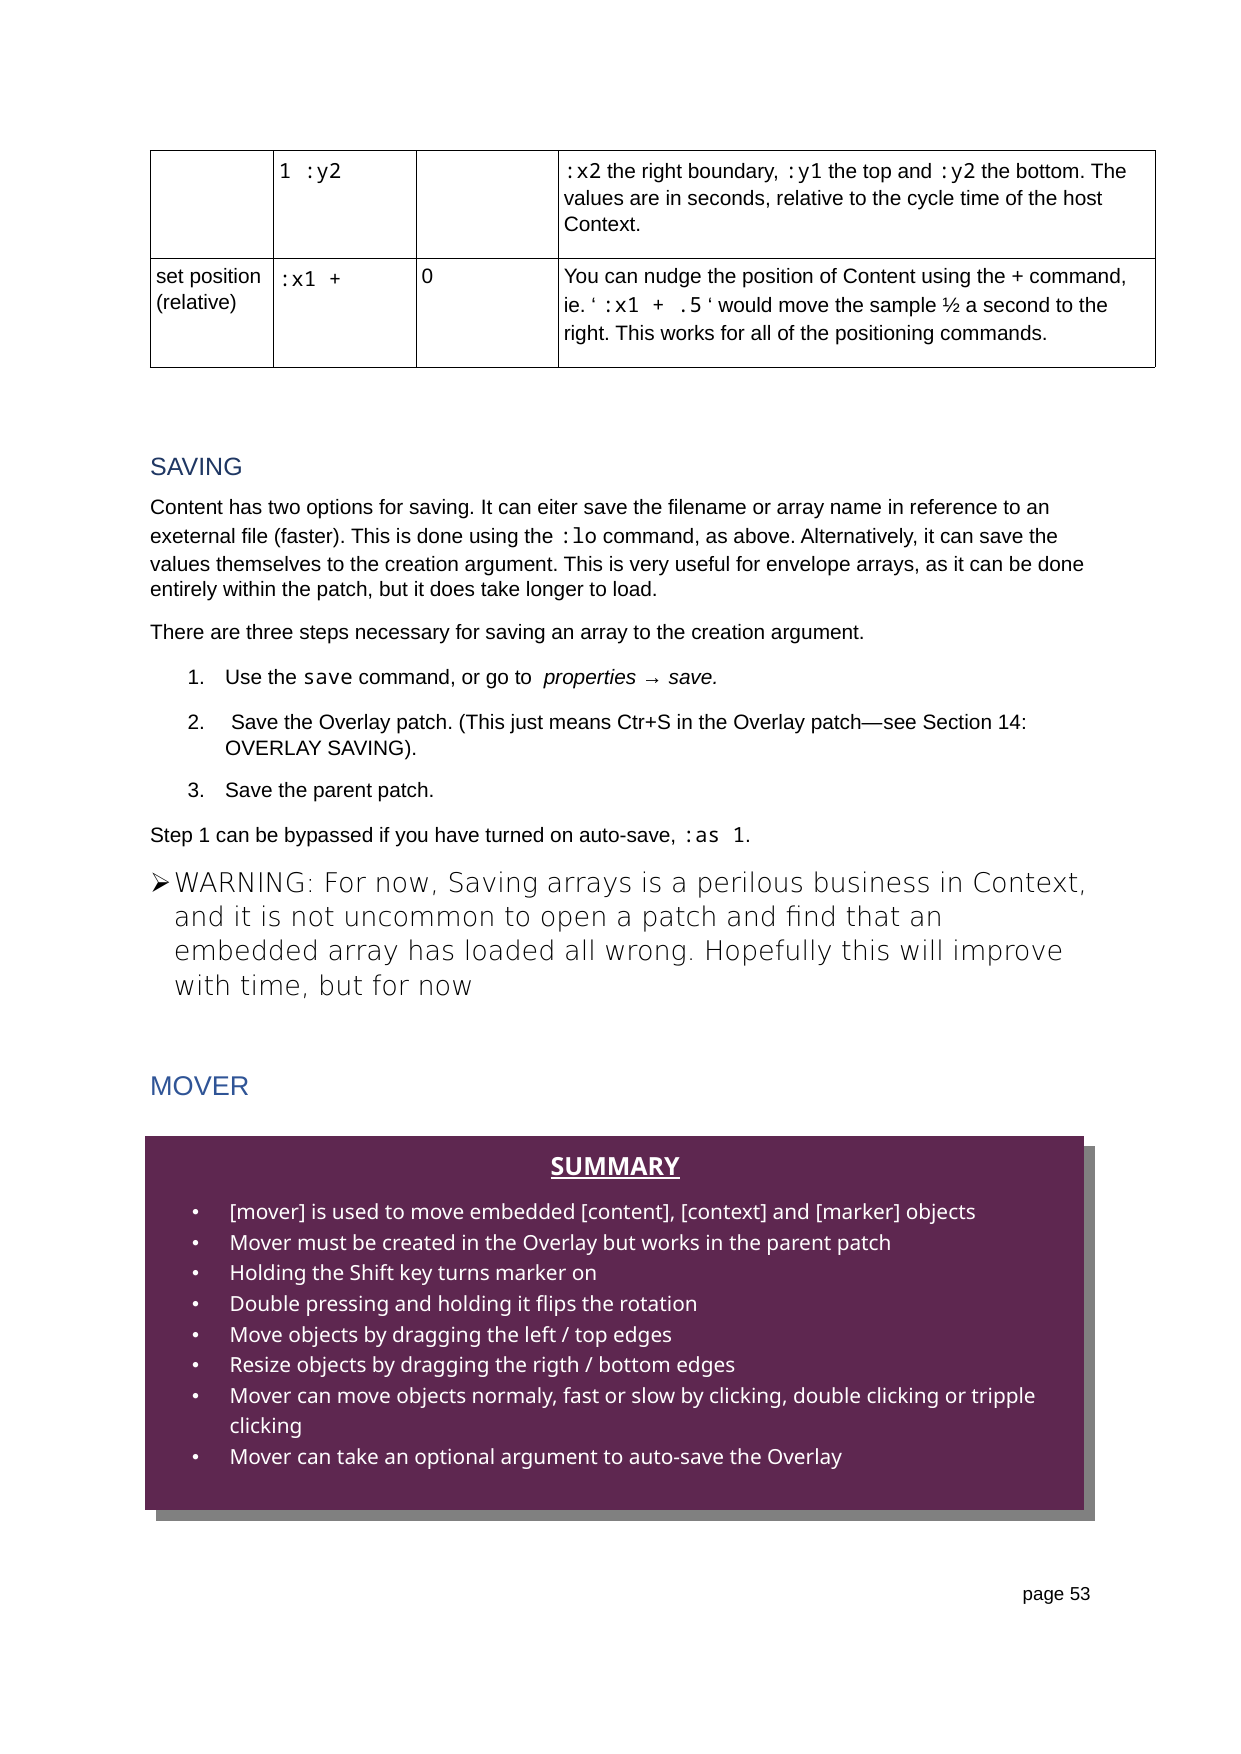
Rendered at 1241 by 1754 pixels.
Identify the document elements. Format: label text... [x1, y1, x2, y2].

subtitle MOVER [150, 1070, 1090, 1101]
list Mover can take an optional argument to auto-save the Overlay [192, 1442, 1075, 1471]
text Step 1 can be bypassed if you have turned on auto-save, :as 1. [150, 820, 1090, 849]
table_cell You can nudge the position of Content using the + command, ie. ‘ :x1 + .5 ‘ would move the sample ½ a second to the right. This works for all of the positioning commands. [559, 259, 1155, 367]
table_cell 0 [417, 259, 558, 367]
table_cell [417, 151, 558, 258]
list Resize objects by dragging the rigth / bottom edges [192, 1350, 1075, 1379]
list Save the Overlay patch. (This just means Ctr+S in the Overlay patch—see Section 14: OVERLAY SAVING). [187, 709, 1090, 759]
list [mover] is used to move embedded [content], [context] and [marker] objects [192, 1197, 1075, 1226]
table_cell :x2 the right boundary, :y1 the top and :y2 the bottom. The values are in seconds, relative to the cycle time of the host Context. [559, 151, 1155, 258]
table_cell set position (relative) [151, 259, 273, 367]
list WARNING: For now, Saving arrays is a perilous business in Context, and it is not uncommon to open a patch and find that an embedded array has loaded all wrong. Hopefully this will improve with time, but for now [150, 868, 1090, 1001]
list Save the parent patch. [187, 778, 1090, 802]
table_cell 1 :y2 [274, 151, 416, 258]
text Content has two options for saving. It can eiter save the filename or array name in reference to an exeternal file (faster). This is done using the :lo command, as above. Alternatively, it can save the values themselves to the creation argument. This is very useful for envelope arrays, as it can be done entirely within the patch, but it does take longer to load. [150, 495, 1090, 601]
list Holding the Shift key turns marker on [192, 1258, 1075, 1287]
subtitle SAVING [150, 452, 1090, 481]
list Mover must be created in the Overlay but works in the parent patch [192, 1228, 1075, 1256]
text There are three steps necessary for saving an array to the creation argument. [150, 620, 1090, 644]
list Double pressing and holding it flips the rotation [192, 1289, 1075, 1317]
list Move objects by dragging the left / top edges [192, 1320, 1075, 1348]
list Use the save command, or go to properties → save. [187, 662, 1090, 691]
subtitle SUMMARY [154, 1149, 1075, 1183]
list Mover can move objects normaly, fast or slow by clicking, double clicking or tripple clicking [192, 1381, 1075, 1440]
table_cell [151, 151, 273, 258]
table_cell :x1 + [274, 259, 416, 367]
